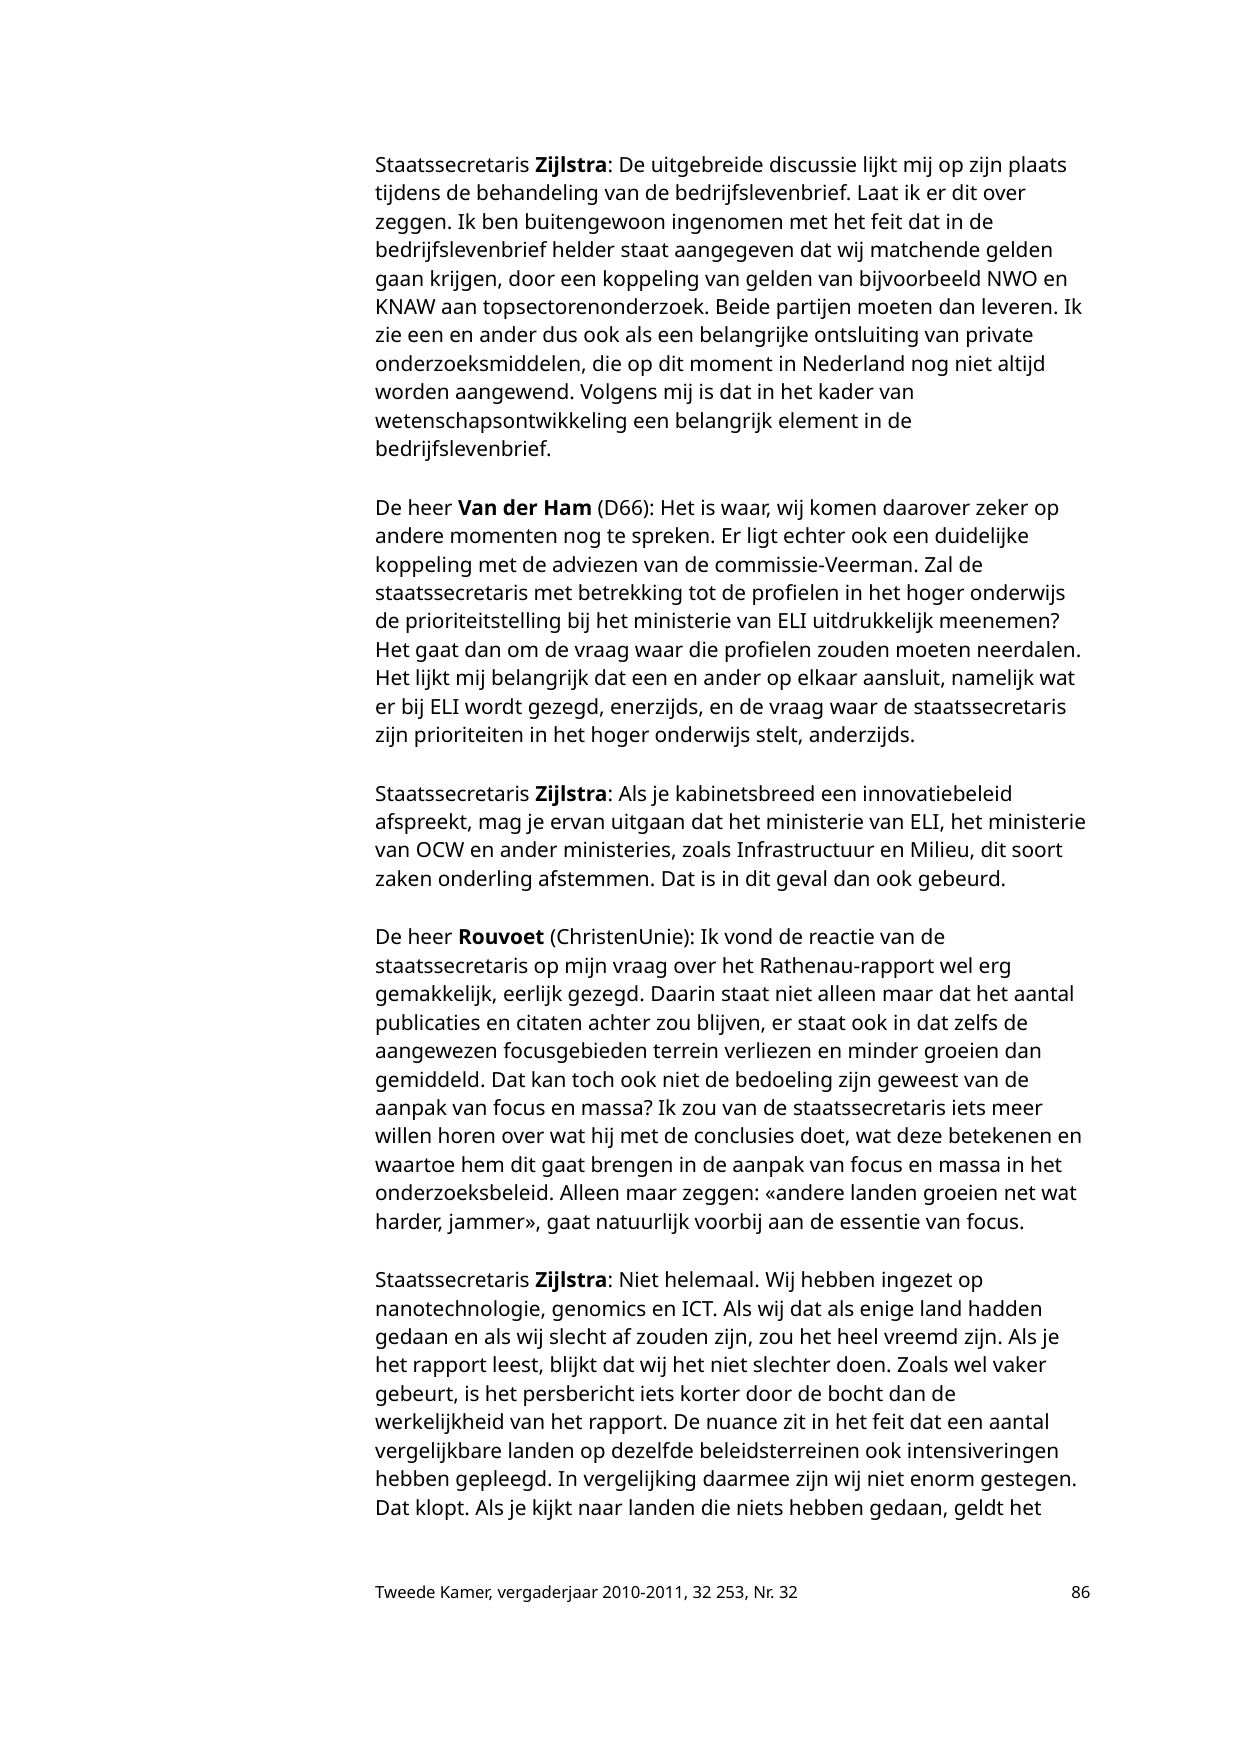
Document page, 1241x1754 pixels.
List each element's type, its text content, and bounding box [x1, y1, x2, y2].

text Staatssecretaris Zijlstra: De uitgebreide discussie lijkt mij op zijn plaats tijdens de behandeling van de bedrijfslevenbrief. Laat ik er dit over zeggen. Ik ben buitengewoon ingenomen met het feit dat in de bedrijfslevenbrief helder staat aangegeven dat wij matchende gelden gaan krijgen, door een koppeling van gelden van bijvoorbeeld NWO en KNAW aan topsectorenonderzoek. Beide partijen moeten dan leveren. Ik zie een en ander dus ook als een belangrijke ontsluiting van private onderzoeksmiddelen, die op dit moment in Nederland nog niet altijd worden aangewend. Volgens mij is dat in het kader van wetenschapsontwikkeling een belangrijk element in de bedrijfslevenbrief. [375, 150, 1090, 463]
text Staatssecretaris Zijlstra: Als je kabinetsbreed een innovatiebeleid afspreekt, mag je ervan uitgaan dat het ministerie van ELI, het ministerie van OCW en ander ministeries, zoals Infrastructuur en Milieu, dit soort zaken onderling afstemmen. Dat is in dit geval dan ook gebeurd. [375, 779, 1090, 892]
text Staatssecretaris Zijlstra: Niet helemaal. Wij hebben ingezet op nanotechnologie, genomics en ICT. Als wij dat als enige land hadden gedaan en als wij slecht af zouden zijn, zou het heel vreemd zijn. Als je het rapport leest, blijkt dat wij het niet slechter doen. Zoals wel vaker gebeurt, is het persbericht iets korter door de bocht dan de werkelijkheid van het rapport. De nuance zit in het feit dat een aantal vergelijkbare landen op dezelfde beleidsterreinen ook intensiveringen hebben gepleegd. In vergelijking daarmee zijn wij niet enorm gestegen. Dat klopt. Als je kijkt naar landen die niets hebben gedaan, geldt het [375, 1265, 1090, 1521]
text De heer Rouvoet (ChristenUnie): Ik vond de reactie van de staatssecretaris op mijn vraag over het Rathenau-rapport wel erg gemakkelijk, eerlijk gezegd. Daarin staat niet alleen maar dat het aantal publicaties en citaten achter zou blijven, er staat ook in dat zelfs de aangewezen focusgebieden terrein verliezen en minder groeien dan gemiddeld. Dat kan toch ook niet de bedoeling zijn geweest van de aanpak van focus en massa? Ik zou van de staatssecretaris iets meer willen horen over wat hij met de conclusies doet, wat deze betekenen en waartoe hem dit gaat brengen in de aanpak van focus en massa in het onderzoeksbeleid. Alleen maar zeggen: «andere landen groeien net wat harder, jammer», gaat natuurlijk voorbij aan de essentie van focus. [375, 922, 1090, 1235]
text De heer Van der Ham (D66): Het is waar, wij komen daarover zeker op andere momenten nog te spreken. Er ligt echter ook een duidelijke koppeling met de adviezen van de commissie-Veerman. Zal de staatssecretaris met betrekking tot de profielen in het hoger onderwijs de prioriteitstelling bij het ministerie van ELI uitdrukkelijk meenemen? Het gaat dan om de vraag waar die profielen zouden moeten neerdalen. Het lijkt mij belangrijk dat een en ander op elkaar aansluit, namelijk wat er bij ELI wordt gezegd, enerzijds, en de vraag waar de staatssecretaris zijn prioriteiten in het hoger onderwijs stelt, anderzijds. [375, 493, 1090, 749]
